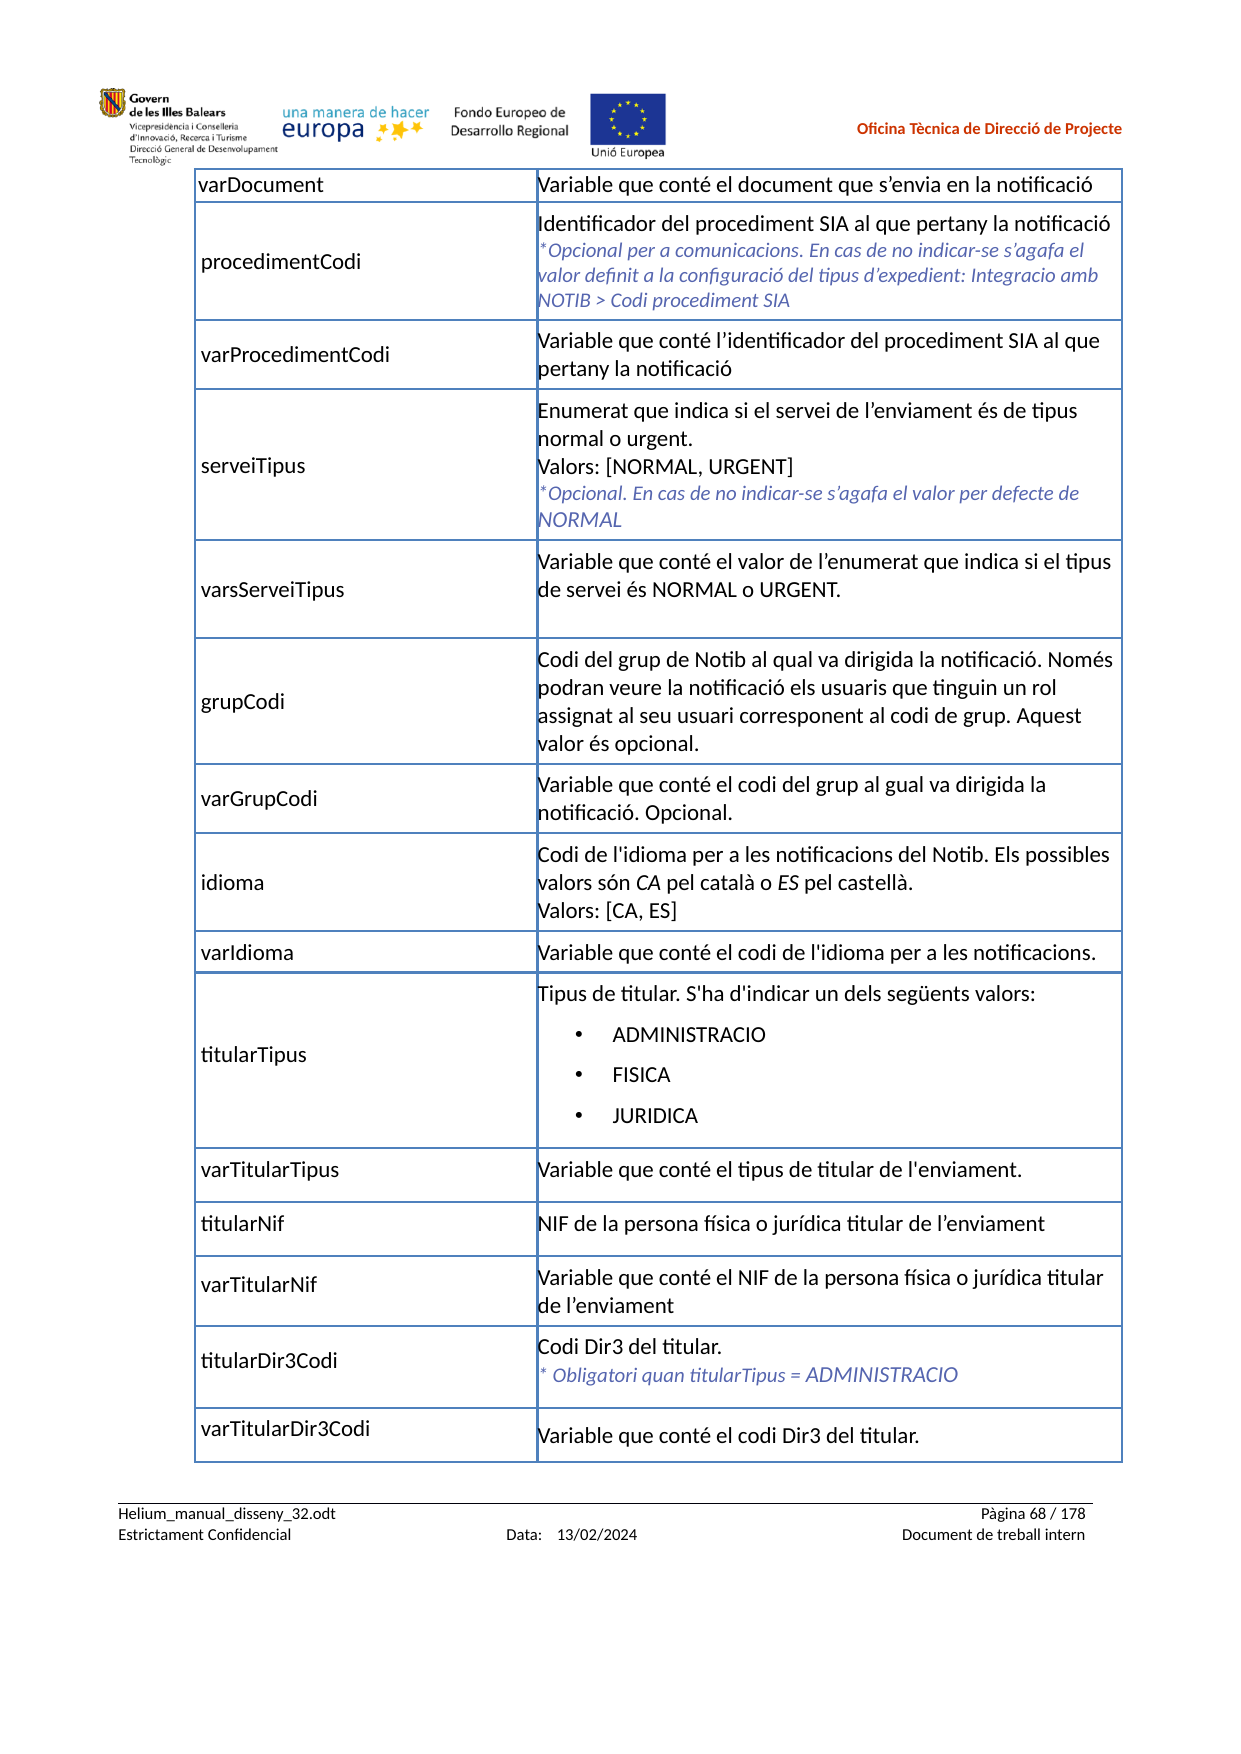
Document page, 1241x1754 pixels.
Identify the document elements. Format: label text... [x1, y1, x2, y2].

table_cell varTitularTipus [196, 1149, 536, 1201]
table_cell titularTipus [196, 974, 536, 1147]
table_cell Identificador del procediment SIA al que pertany la notificació *Opcional per a comunicacions. En cas de no indicar-se s’agafa el valor definit a la configuració del tipus d’expedient: Integracio amb NOTIB > Codi procediment SIA [539, 203, 1121, 319]
table_cell grupCodi [196, 639, 536, 763]
table_cell Variable que conté el document que s’envia en la notificació [539, 170, 1121, 201]
table_cell Tipus de titular. S'ha d'indicar un dels següents valors: ADMINISTRACIO FISICA JURIDICA [539, 974, 1121, 1147]
table_cell varIdioma [196, 932, 536, 971]
table_cell idioma [196, 834, 536, 930]
picture [99, 87, 668, 166]
table_cell Codi Dir3 del titular. * Obligatori quan titularTipus = ADMINISTRACIO [539, 1327, 1121, 1407]
table_cell Codi de l'idioma per a les notificacions del Notib. Els possibles valors són CA pel català o ES pel castellà. Valors: [CA, ES] [539, 834, 1121, 930]
table_cell Variable que conté el codi de l'idioma per a les notificacions. [539, 932, 1121, 971]
table_cell Variable que conté el valor de l’enumerat que indica si el tipus de servei és NORMAL o URGENT. [539, 541, 1121, 637]
table_cell Variable que conté el NIF de la persona física o jurídica titular de l’enviament [539, 1257, 1121, 1325]
table_cell titularDir3Codi [196, 1327, 536, 1407]
table_cell Variable que conté el codi Dir3 del titular. [539, 1409, 1121, 1461]
table_cell titularNif [196, 1203, 536, 1255]
table_cell NIF de la persona física o jurídica titular de l’enviament [539, 1203, 1121, 1255]
table_cell Codi del grup de Notib al qual va dirigida la notificació. Només podran veure la notificació els usuaris que tinguin un rol assignat al seu usuari corresponent al codi de grup. Aquest valor és opcional. [539, 639, 1121, 763]
table_cell varDocument [196, 170, 536, 201]
table_cell Enumerat que indica si el servei de l’enviament és de tipus normal o urgent. Valors: [NORMAL, URGENT] *Opcional. En cas de no indicar-se s’agafa el valor per defecte de NORMAL [539, 390, 1121, 539]
table_cell varTitularNif [196, 1257, 536, 1325]
table_cell varGrupCodi [196, 765, 536, 832]
table_cell varTitularDir3Codi [196, 1409, 536, 1461]
table_cell Variable que conté el tipus de titular de l'enviament. [539, 1149, 1121, 1201]
table_cell serveiTipus [196, 390, 536, 539]
table_cell Variable que conté el codi del grup al gual va dirigida la notificació. Opcional. [539, 765, 1121, 832]
table_cell varsServeiTipus [196, 541, 536, 637]
table_cell Variable que conté l’identificador del procediment SIA al que pertany la notificació [539, 321, 1121, 388]
table_cell procedimentCodi [196, 203, 536, 319]
table_cell varProcedimentCodi [196, 321, 536, 388]
